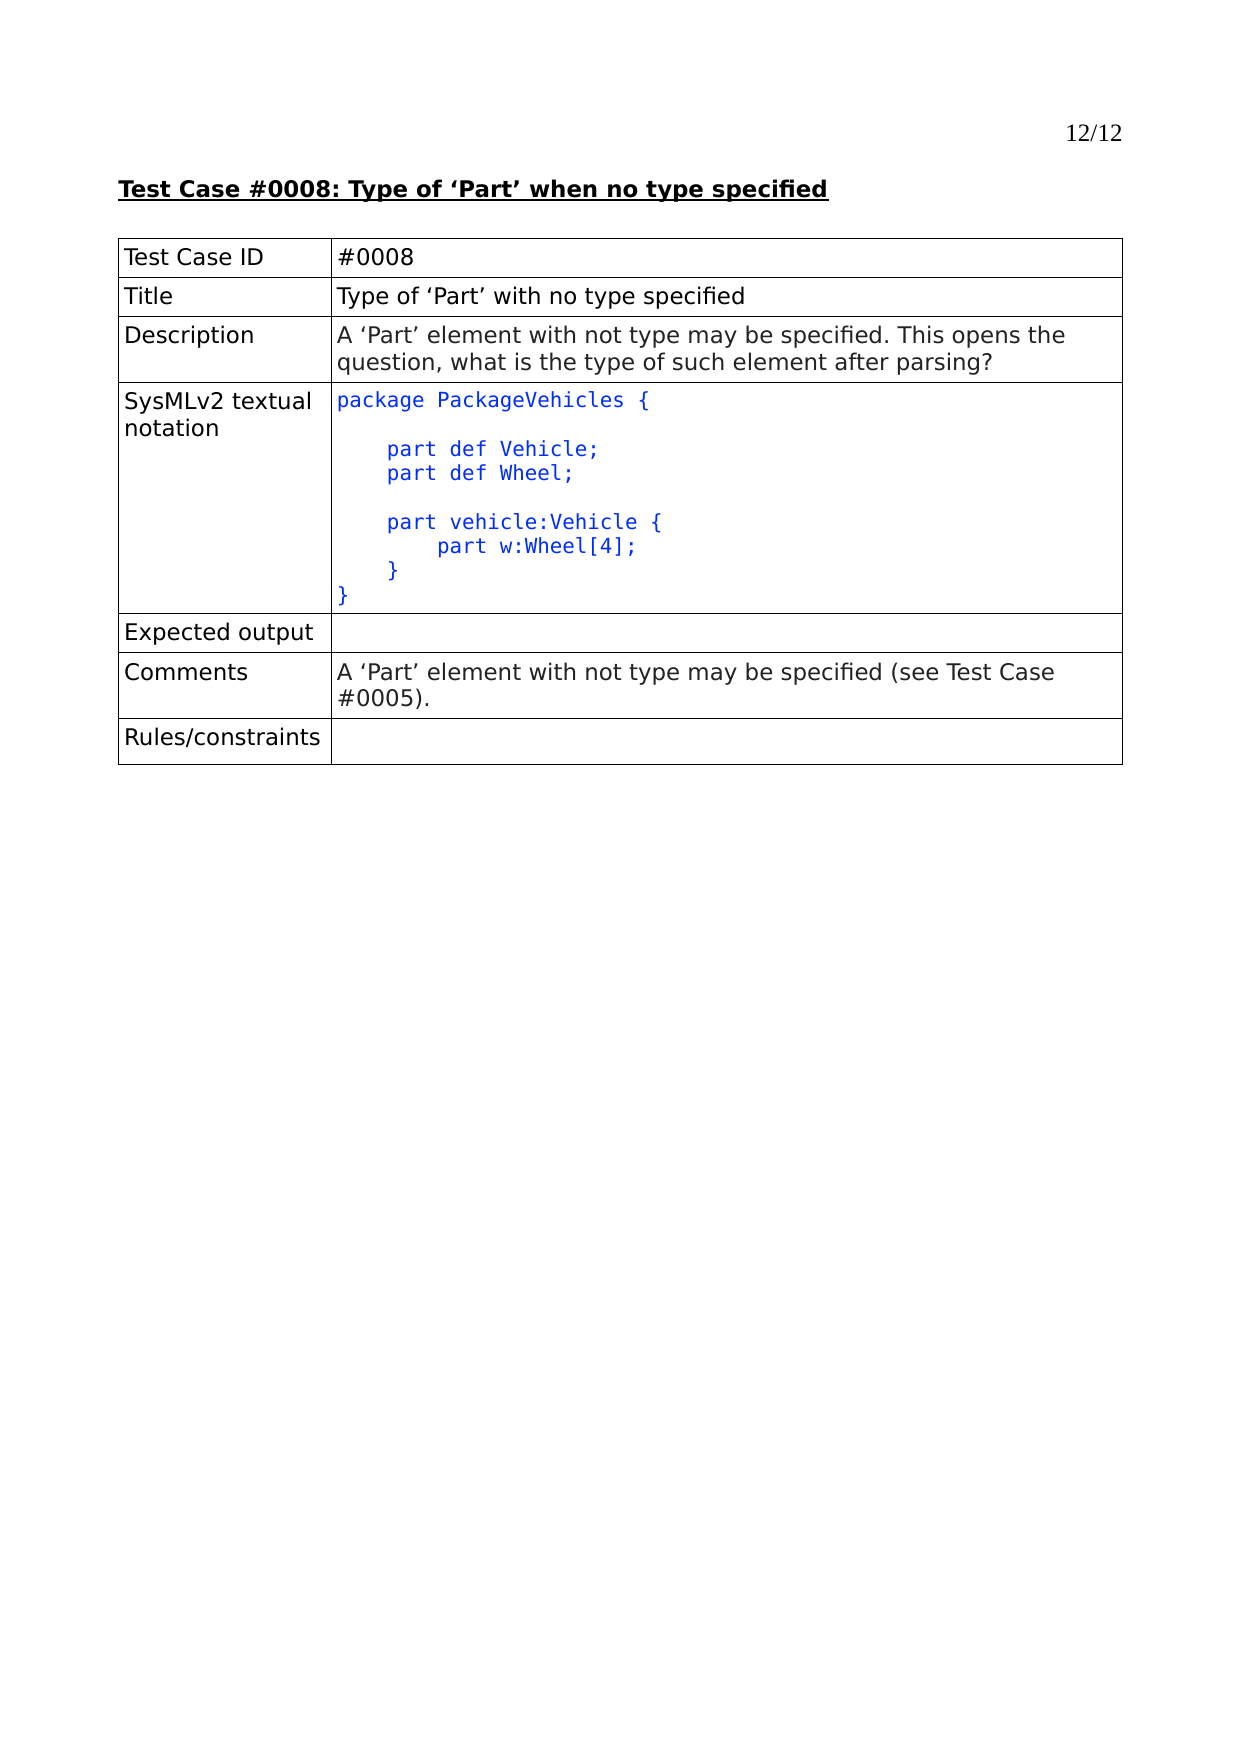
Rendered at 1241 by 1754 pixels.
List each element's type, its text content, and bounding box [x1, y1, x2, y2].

table_cell A ‘Part’ element with not type may be specified (see Test Case #0005). [332, 653, 1122, 718]
text Test Case #0008: Type of ‘Part’ when no type specified [118, 176, 1122, 203]
table_cell Comments [119, 653, 331, 718]
table_cell Description [119, 317, 331, 382]
table_cell Expected output [119, 614, 331, 652]
table_cell Type of ‘Part’ with no type specified [332, 278, 1122, 316]
table_cell [332, 719, 1122, 764]
table_cell A ‘Part’ element with not type may be specified. This opens the question, what is the type of such element after parsing? [332, 317, 1122, 382]
table_cell SysMLv2 textual notation [119, 383, 331, 613]
table_cell [332, 614, 1122, 652]
table_cell Rules/constraints [119, 719, 331, 764]
table_header #0008 [332, 239, 1122, 277]
table_cell Title [119, 278, 331, 316]
table_header Test Case ID [119, 239, 331, 277]
table_cell package PackageVehicles { part def Vehicle; part def Wheel; part vehicle:Vehicle { part w:Wheel[4]; } } [332, 383, 1122, 613]
